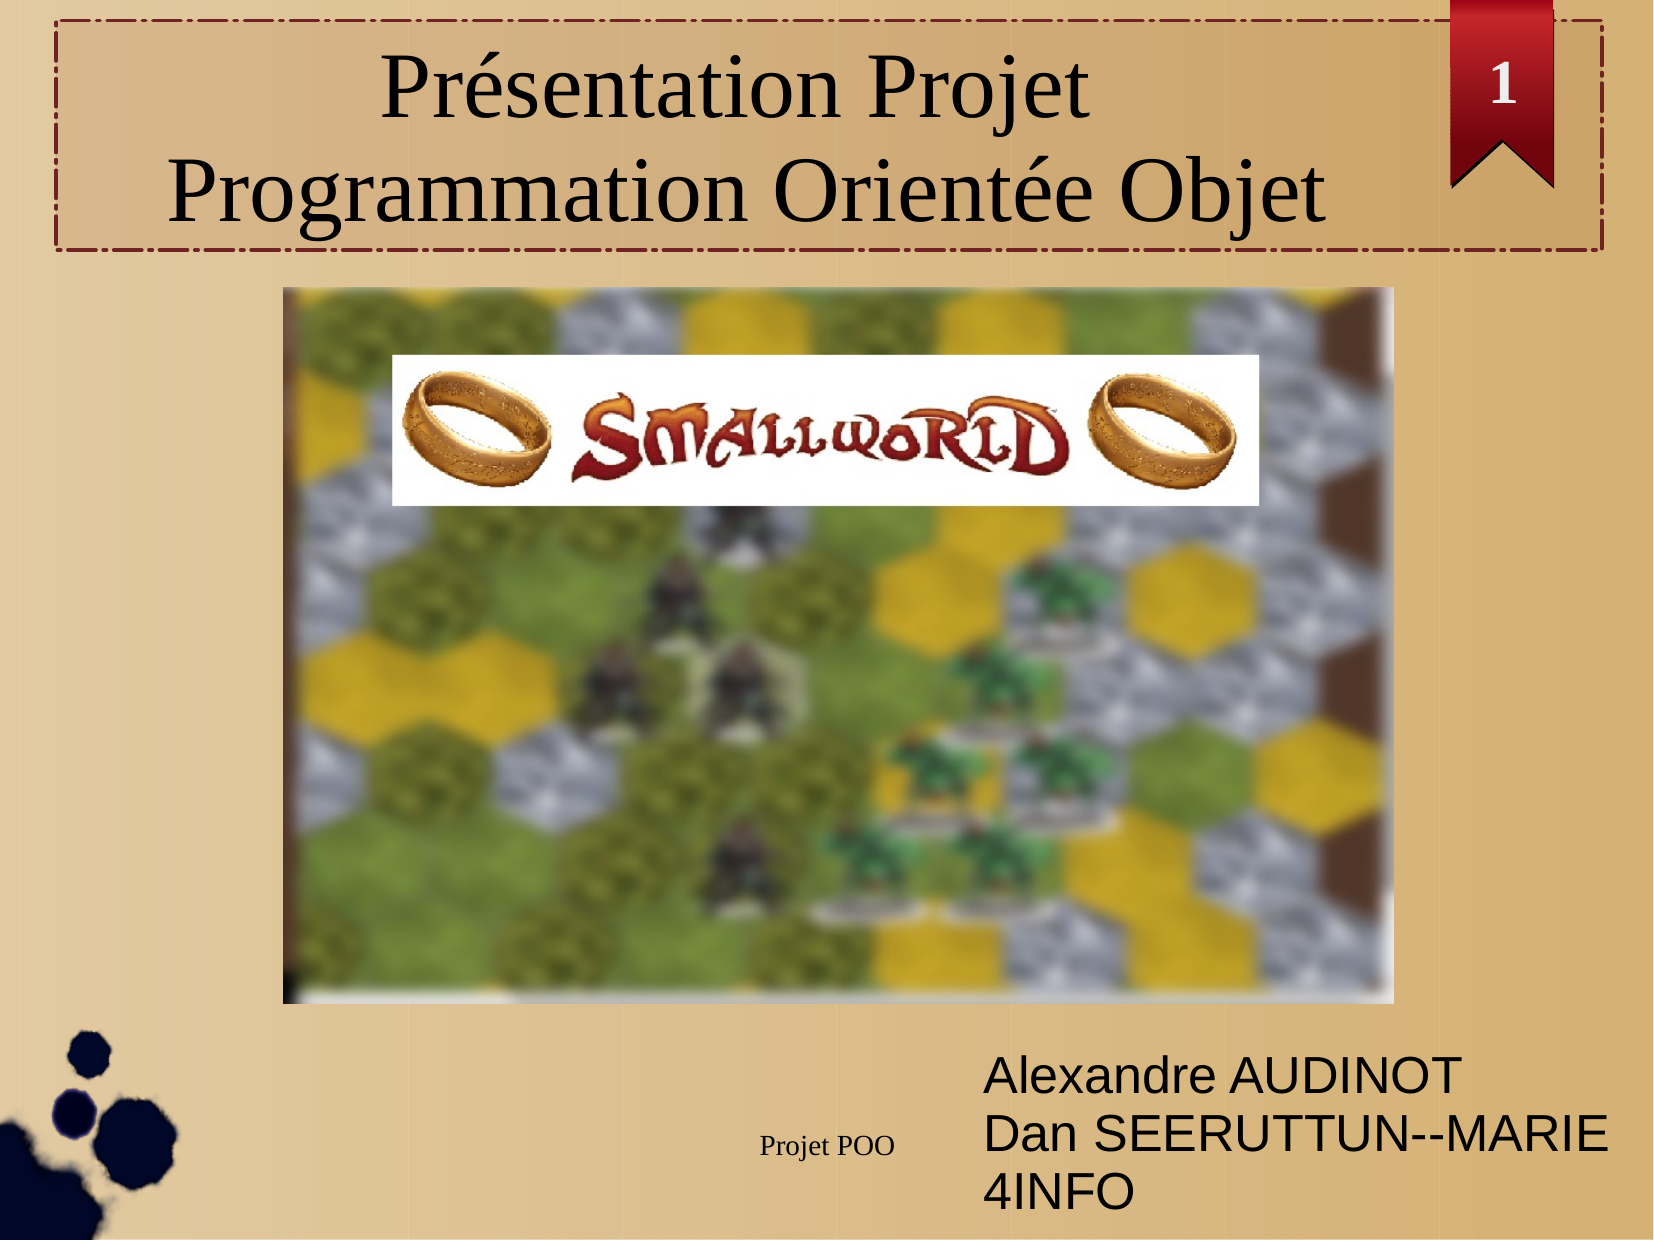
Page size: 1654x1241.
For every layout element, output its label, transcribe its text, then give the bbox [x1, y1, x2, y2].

title Présentation Projet Programmation Orientée Objet [82, 34, 1412, 242]
text_box Alexandre AUDINOT Dan SEERUTTUN--MARIE 4INFO [968, 1039, 1654, 1227]
picture [283, 287, 1394, 1004]
